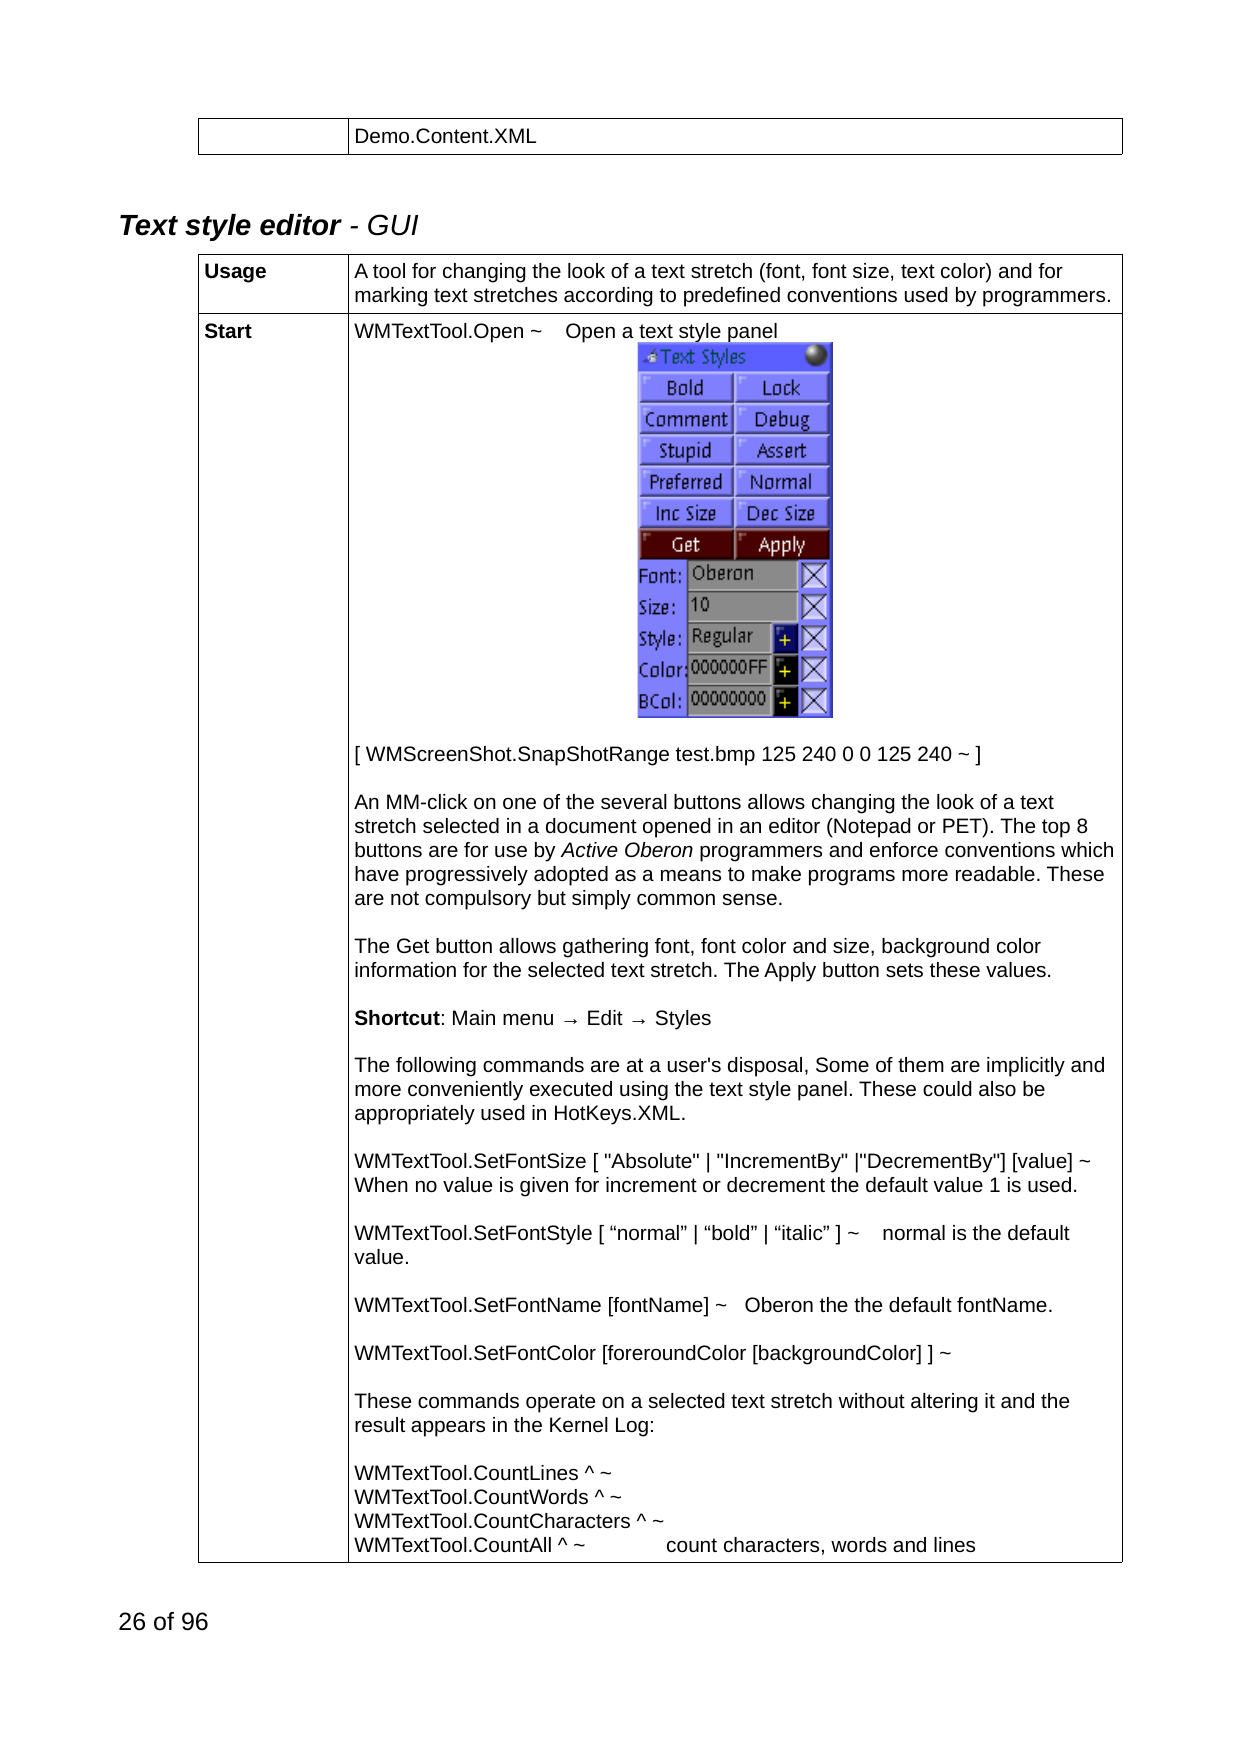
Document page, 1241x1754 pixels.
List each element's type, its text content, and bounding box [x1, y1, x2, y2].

table_cell Start [199, 314, 348, 1562]
table_header Usage [199, 255, 348, 313]
table_cell [199, 119, 348, 154]
subtitle Text style editor - GUI [118, 207, 1122, 241]
table_cell WMTextTool.Open ~ Open a text style panel [ WMScreenShot.SnapShotRange test.bmp 125 240 0 0 125 240 ~ ] An MM-click on one of the several buttons allows changing the look of a text stretch selected in a document opened in an editor (Notepad or PET). The top 8 buttons are for use by Active Oberon programmers and enforce conventions which have progressively adopted as a means to make programs more readable. These are not compulsory but simply common sense. The Get button allows gathering font, font color and size, background color information for the selected text stretch. The Apply button sets these values. Shortcut: Main menu → Edit → Styles The following commands are at a user's disposal, Some of them are implicitly and more conveniently executed using the text style panel. These could also be appropriately used in HotKeys.XML. WMTextTool.SetFontSize [ "Absolute" | "IncrementBy" |"DecrementBy"] [value] ~ When no value is given for increment or decrement the default value 1 is used. WMTextTool.SetFontStyle [ “normal” | “bold” | “italic” ] ~ normal is the default value. WMTextTool.SetFontName [fontName] ~ Oberon the the default fontName. WMTextTool.SetFontColor [foreroundColor [backgroundColor] ] ~ These commands operate on a selected text stretch without altering it and the result appears in the Kernel Log: WMTextTool.CountLines ^ ~ WMTextTool.CountWords ^ ~ WMTextTool.CountCharacters ^ ~ WMTextTool.CountAll ^ ~ count characters, words and lines [349, 314, 1122, 1562]
table_header A tool for changing the look of a text stretch (font, font size, text color) and for marking text stretches according to predefined conventions used by programmers. [349, 255, 1122, 313]
picture [637, 342, 833, 718]
table_cell Demo.Content.XML [349, 119, 1122, 154]
